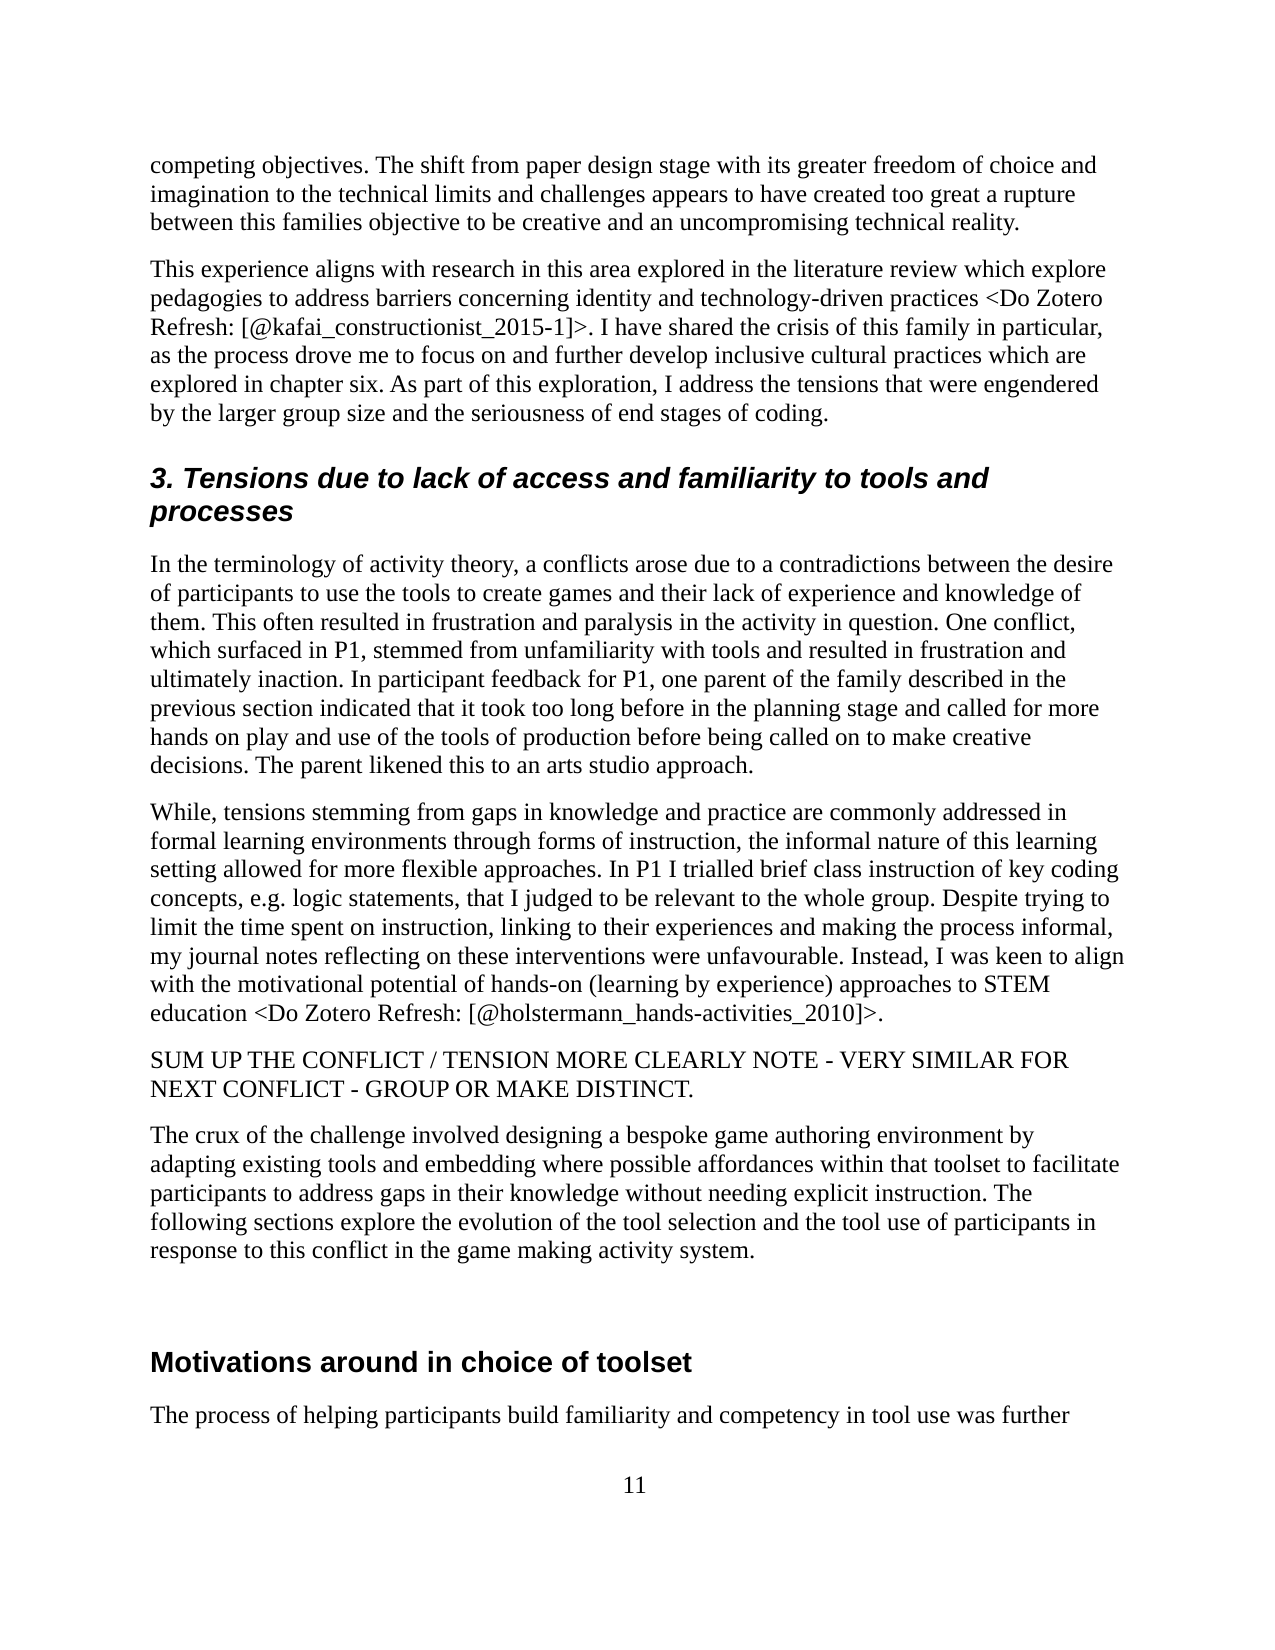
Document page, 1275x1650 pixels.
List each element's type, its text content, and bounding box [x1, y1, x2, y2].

subtitle Motivations around in choice of toolset [150, 1345, 1125, 1378]
text While, tensions stemming from gaps in knowledge and practice are commonly addressed in formal learning environments through forms of instruction, the informal nature of this learning setting allowed for more flexible approaches. In P1 I trialled brief class instruction of key coding concepts, e.g. logic statements, that I judged to be relevant to the whole group. Despite trying to limit the time spent on instruction, linking to their experiences and making the process informal, my journal notes reflecting on these interventions were unfavourable. Instead, I was keen to align with the motivational potential of hands-on (learning by experience) approaches to STEM education <Do Zotero Refresh: [@holstermann_hands-activities_2010]>. [150, 797, 1125, 1027]
text This experience aligns with research in this area explored in the literature review which explore pedagogies to address barriers concerning identity and technology-driven practices <Do Zotero Refresh: [@kafai_constructionist_2015-1]>. I have shared the crisis of this family in particular, as the process drove me to focus on and further develop inclusive cultural practices which are explored in chapter six. As part of this exploration, I address the tensions that were engendered by the larger group size and the seriousness of end stages of coding. [150, 254, 1125, 427]
subtitle 3. Tensions due to lack of access and familiarity to tools and processes [150, 461, 1125, 528]
text The process of helping participants build familiarity and competency in tool use was further [150, 1400, 1125, 1428]
text SUM UP THE CONFLICT / TENSION MORE CLEARLY NOTE - VERY SIMILAR FOR NEXT CONFLICT - GROUP OR MAKE DISTINCT. [150, 1045, 1125, 1102]
text In the terminology of activity theory, a conflicts arose due to a contradictions between the desire of participants to use the tools to create games and their lack of experience and knowledge of them. This often resulted in frustration and paralysis in the activity in question. One conflict, which surfaced in P1, stemmed from unfamiliarity with tools and resulted in frustration and ultimately inaction. In participant feedback for P1, one parent of the family described in the previous section indicated that it took too long before in the planning stage and called for more hands on play and use of the tools of production before being called on to make creative decisions. The parent likened this to an arts studio approach. [150, 549, 1125, 779]
text The crux of the challenge involved designing a bespoke game authoring environment by adapting existing tools and embedding where possible affordances within that toolset to facilitate participants to address gaps in their knowledge without needing explicit instruction. The following sections explore the evolution of the tool selection and the tool use of participants in response to this conflict in the game making activity system. [150, 1120, 1125, 1264]
text competing objectives. The shift from paper design stage with its greater freedom of choice and imagination to the technical limits and challenges appears to have created too great a rupture between this families objective to be creative and an uncompromising technical reality. [150, 150, 1125, 236]
